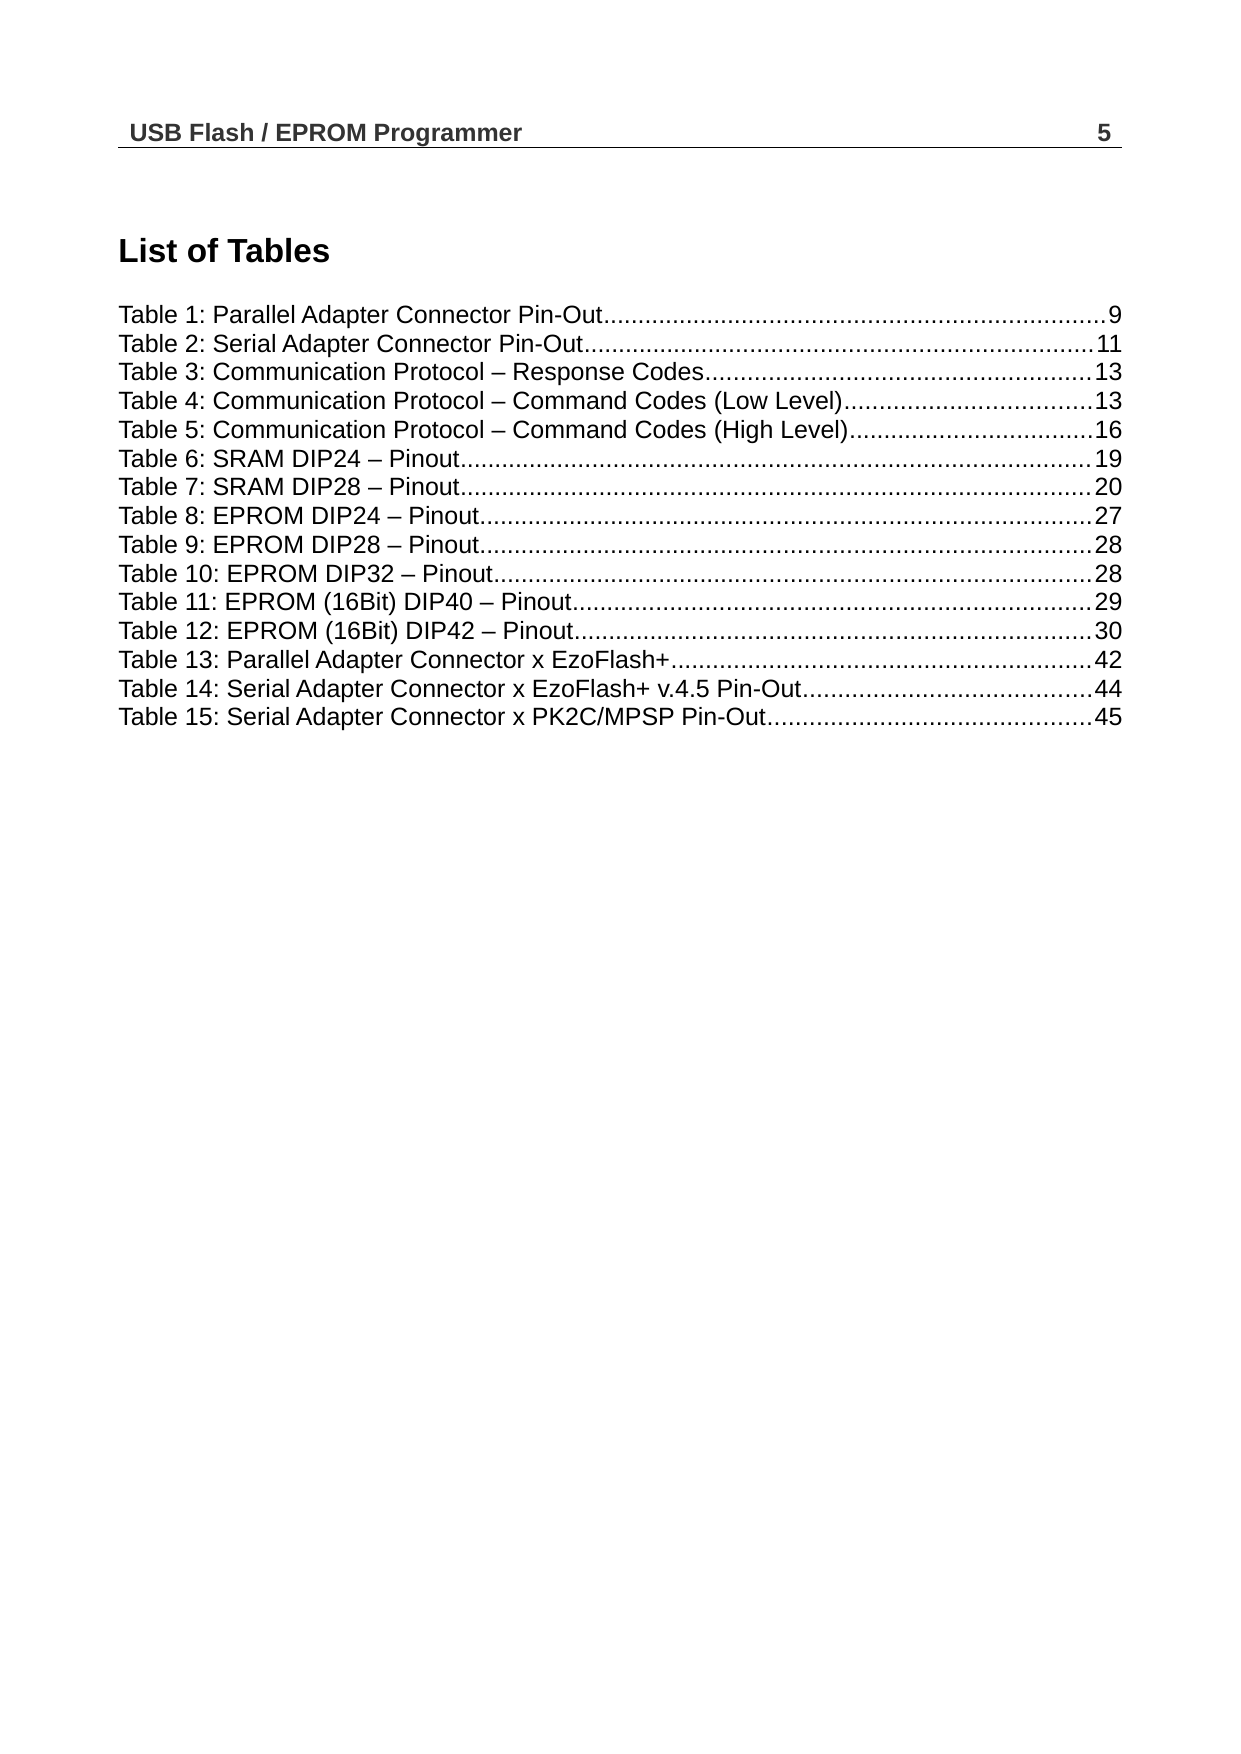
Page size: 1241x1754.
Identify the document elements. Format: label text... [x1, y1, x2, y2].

text Table 14: Serial Adapter Connector x EzoFlash+ v.4.5 Pin-Out 44 [118, 674, 1122, 702]
text Table 2: Serial Adapter Connector Pin-Out 11 [118, 329, 1122, 357]
text Table 9: EPROM DIP28 – Pinout 28 [118, 530, 1122, 559]
text Table 1: Parallel Adapter Connector Pin-Out 9 [118, 300, 1122, 329]
text Table 12: EPROM (16Bit) DIP42 – Pinout 30 [118, 616, 1122, 645]
text Table 8: EPROM DIP24 – Pinout 27 [118, 501, 1122, 530]
text Table 15: Serial Adapter Connector x PK2C/MPSP Pin-Out 45 [118, 702, 1122, 731]
text Table 5: Communication Protocol – Command Codes (High Level) 16 [118, 415, 1122, 444]
text Table 4: Communication Protocol – Command Codes (Low Level) 13 [118, 386, 1122, 415]
text Table 7: SRAM DIP28 – Pinout 20 [118, 472, 1122, 501]
text Table 10: EPROM DIP32 – Pinout 28 [118, 559, 1122, 587]
text Table 6: SRAM DIP24 – Pinout 19 [118, 444, 1122, 472]
text Table 11: EPROM (16Bit) DIP40 – Pinout 29 [118, 587, 1122, 616]
text Table 3: Communication Protocol – Response Codes 13 [118, 357, 1122, 386]
subtitle List of Tables [118, 231, 1122, 269]
text Table 13: Parallel Adapter Connector x EzoFlash+ 42 [118, 645, 1122, 674]
